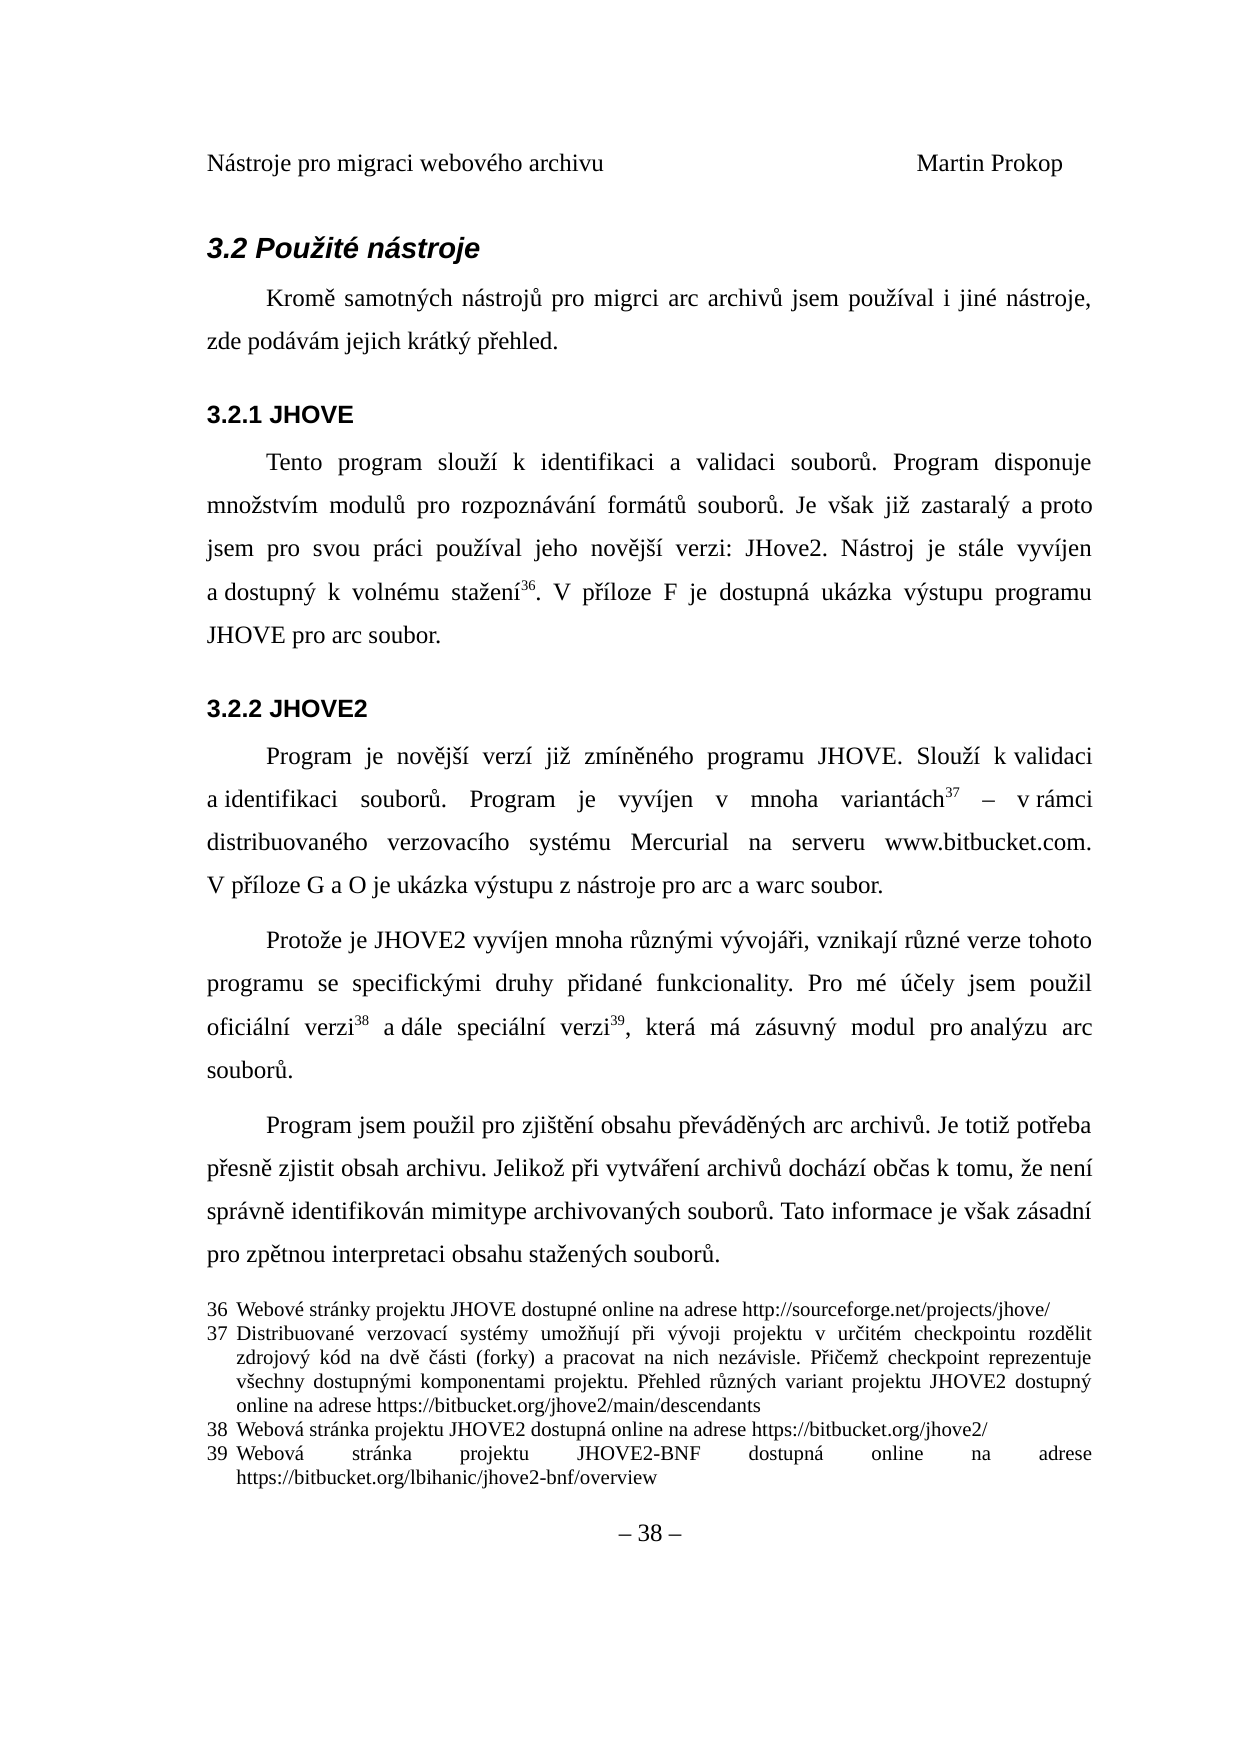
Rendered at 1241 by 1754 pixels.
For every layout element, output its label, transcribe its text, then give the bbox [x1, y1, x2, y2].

subtitle 3.2.1 JHOVE [207, 400, 1093, 429]
text Program jsem použil pro zjištění obsahu převáděných arc archivů. Je totiž potřeba přesně zjistit obsah archivu. Jelikož při vytváření archivů dochází občas k tomu, že není správně identifikován mimitype archivovaných souborů. Tato informace je však zásadní pro zpětnou interpretaci obsahu stažených souborů. [207, 1110, 1093, 1268]
subtitle 3.2 Použité nástroje [207, 231, 1093, 264]
text Tento program slouží k identifikaci a validaci souborů. Program disponuje množstvím modulů pro rozpoznávání formátů souborů. Je však již zastaralý a proto jsem pro svou práci používal jeho novější verzi: JHove2. Nástroj je stále vyvíjen a dostupný k volnému stažení. V příloze F je dostupná ukázka výstupu programu JHOVE pro arc soubor. [207, 447, 1093, 648]
text Webové stránky projektu JHOVE dostupné online na adrese http://sourceforge.net/projects/jhove/ [207, 1297, 1093, 1321]
text Kromě samotných nástrojů pro migrci arc archivů jsem používal i jiné nástroje, zde podávám jejich krátký přehled. [207, 283, 1093, 355]
text Protože je JHOVE2 vyvíjen mnoha různými vývojáři, vznikají různé verze tohoto programu se specifickými druhy přidané funkcionality. Pro mé účely jsem použil oficiální verzi a dále speciální verzi, která má zásuvný modul pro analýzu arc souborů. [207, 925, 1093, 1083]
text Webová stránka projektu JHOVE2-BNF dostupná online na adrese https://bitbucket.org/lbihanic/jhove2-bnf/overview [207, 1441, 1093, 1489]
subtitle 3.2.2 JHOVE2 [207, 694, 1093, 722]
text Webová stránka projektu JHOVE2 dostupná online na adrese https://bitbucket.org/jhove2/ [207, 1417, 1093, 1441]
text Program je novější verzí již zmíněného programu JHOVE. Slouží k validaci a identifikaci souborů. Program je vyvíjen v mnoha variantách – v rámci distribuovaného verzovacího systému Mercurial na serveru www.bitbucket.com. V příloze G a O je ukázka výstupu z nástroje pro arc a warc soubor. [207, 741, 1093, 899]
text Distribuované verzovací systémy umožňují při vývoji projektu v určitém checkpointu rozdělit zdrojový kód na dvě části (forky) a pracovat na nich nezávisle. Přičemž checkpoint reprezentuje všechny dostupnými komponentami projektu. Přehled různých variant projektu JHOVE2 dostupný online na adrese https://bitbucket.org/jhove2/main/descendants [207, 1321, 1093, 1417]
